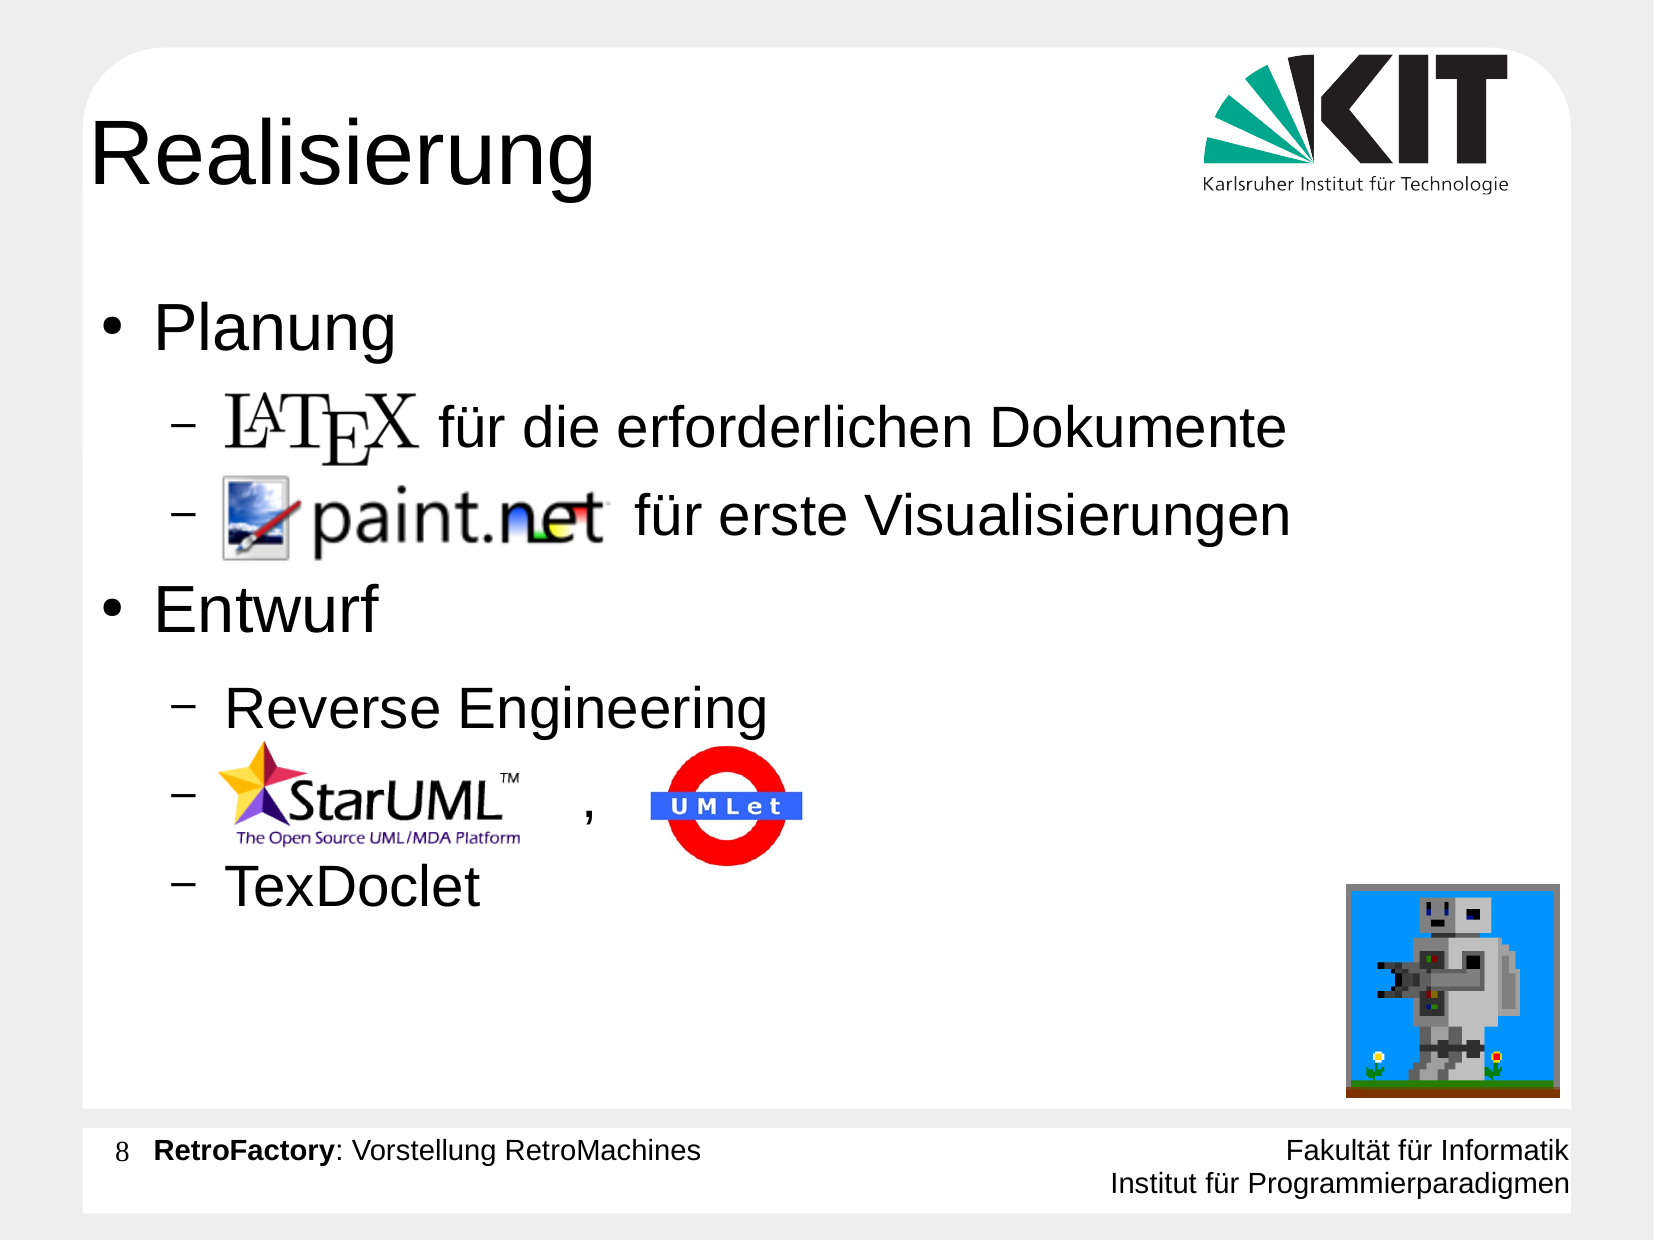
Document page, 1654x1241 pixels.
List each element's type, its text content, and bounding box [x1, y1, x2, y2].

picture [221, 388, 426, 470]
picture [1329, 53, 1509, 195]
title Realisierung [88, 49, 1329, 257]
picture [221, 472, 615, 565]
picture [648, 742, 804, 869]
picture [211, 732, 532, 855]
list Planung LaTeX für die erforderlichen Dokumente Paint.NET für erste Visualisierungen Entwurf Reverse Engineering , TexDoclet [82, 290, 1571, 1109]
